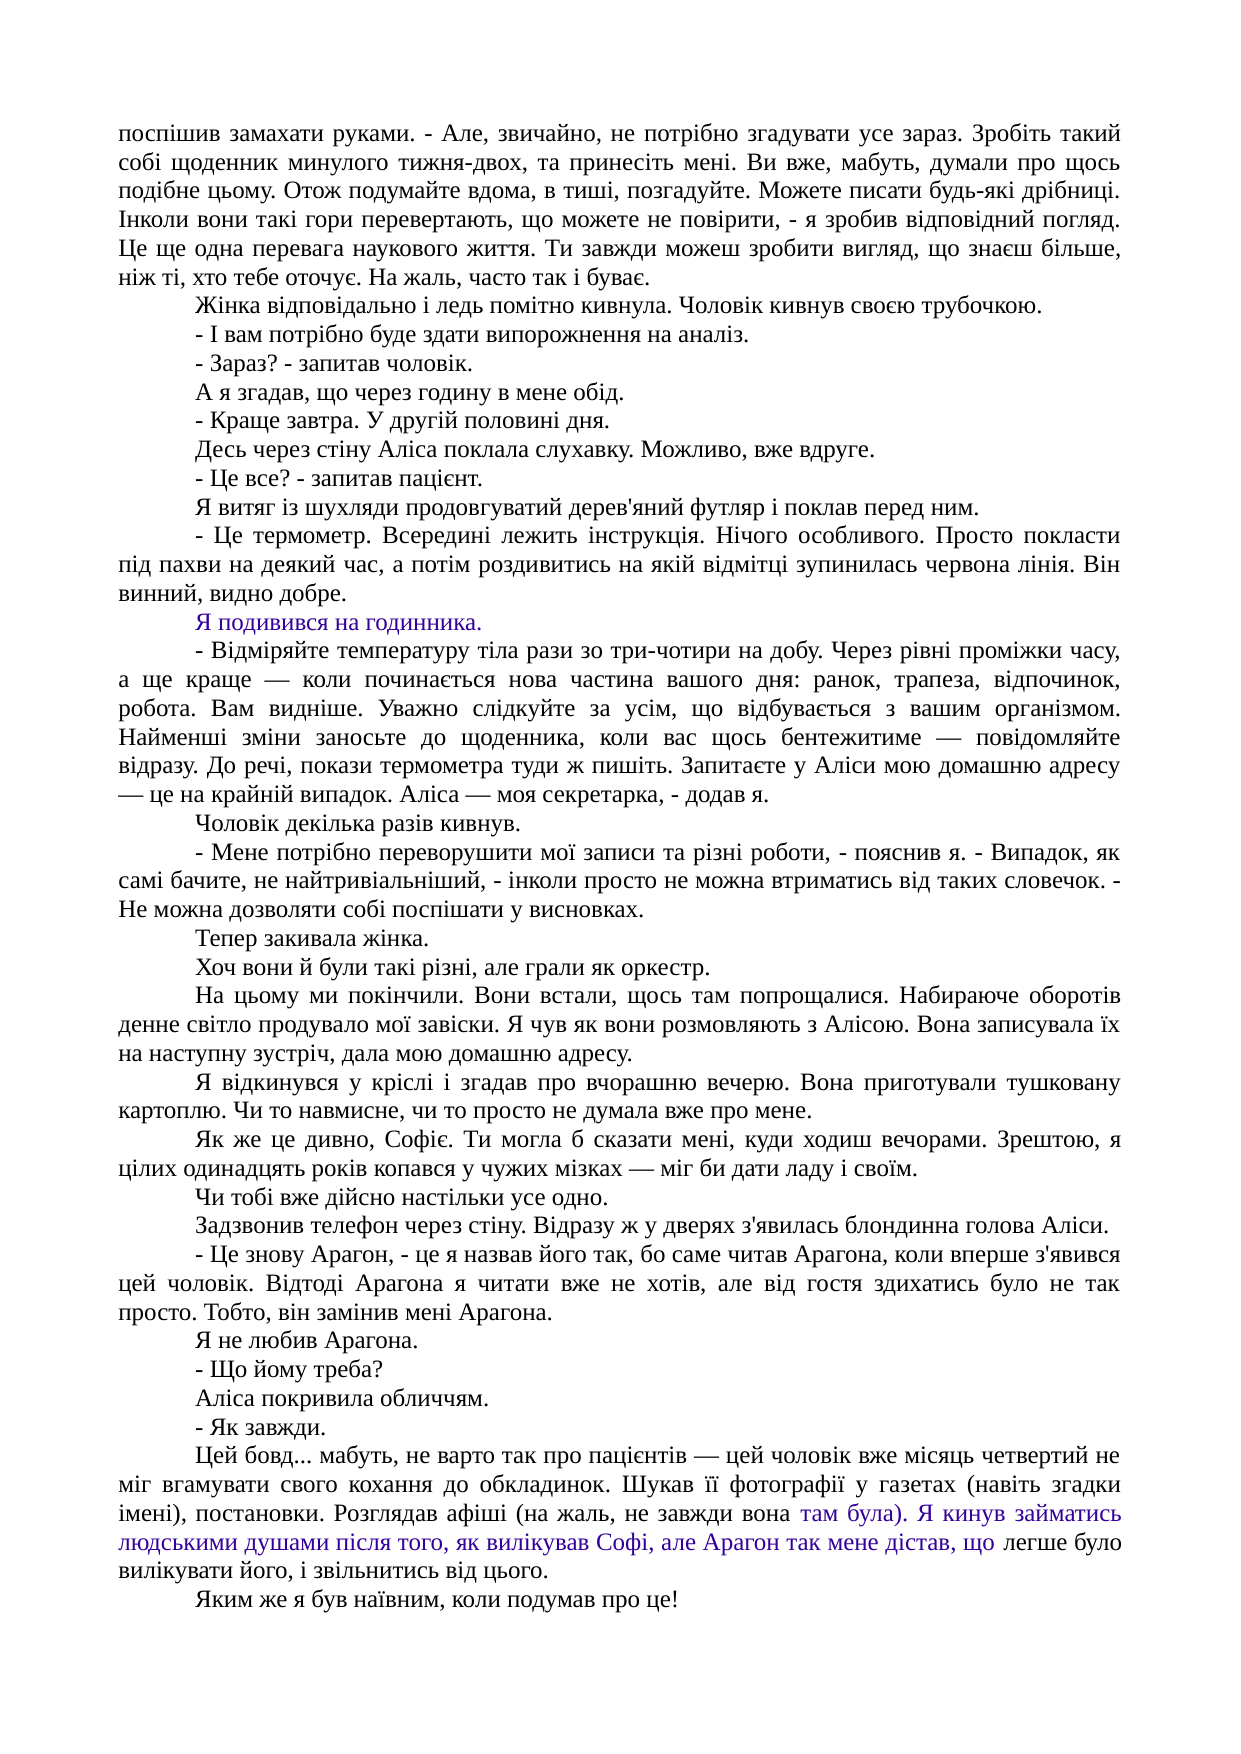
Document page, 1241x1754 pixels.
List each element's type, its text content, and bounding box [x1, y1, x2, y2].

text поспішив замахати руками. - Але, звичайно, не потрібно згадувати усе зараз. Зробіть такий собі щоденник минулого тижня-двох, та принесіть мені. Ви вже, мабуть, думали про щось подібне цьому. Отож подумайте вдома, в тиші, позгадуйте. Можете писати будь-які дрібниці. Інколи вони такі гори перевертають, що можете не повірити, - я зробив відповідний погляд. Це ще одна перевага наукового життя. Ти завжди можеш зробити вигляд, що знаєш більше, ніж ті, хто тебе оточує. На жаль, часто так і буває. [118, 118, 1122, 291]
text - Відміряйте температуру тіла рази зо три-чотири на добу. Через рівні проміжки часу, а ще краще — коли починається нова частина вашого дня: ранок, трапеза, відпочинок, робота. Вам видніше. Уважно слідкуйте за усім, що відбувається з вашим організмом. Найменші зміни заносьте до щоденника, коли вас щось бентежитиме — повідомляйте відразу. До речі, покази термометра туди ж пишіть. Запитаєте у Аліси мою домашню адресу — це на крайній випадок. Аліса — моя секретарка, - додав я. [118, 636, 1122, 808]
text Задзвонив телефон через стіну. Відразу ж у дверях з'явилась блондинна голова Аліси. [118, 1211, 1122, 1239]
text Тепер закивала жінка. [118, 923, 1122, 952]
text Хоч вони й були такі різні, але грали як оркестр. [118, 952, 1122, 981]
text Як же це дивно, Софіє. Ти могла б сказати мені, куди ходиш вечорами. Зрештою, я цілих одинадцять років копався у чужих мізках — міг би дати ладу і своїм. [118, 1124, 1122, 1182]
text Чи тобі вже дійсно настільки усе одно. [118, 1182, 1122, 1211]
text - Мене потрібно переворушити мої записи та різні роботи, - пояснив я. - Випадок, як самі бачите, не найтривіальніший, - інколи просто не можна втриматись від таких словечок. - Не можна дозволяти собі поспішати у висновках. [118, 837, 1122, 923]
text Я подивився на годинника. [118, 607, 1122, 636]
text Я відкинувся у кріслі і згадав про вчорашню вечерю. Вона приготували тушковану картоплю. Чи то навмисне, чи то просто не думала вже про мене. [118, 1067, 1122, 1124]
text - Як завжди. [118, 1412, 1122, 1441]
text Десь через стіну Аліса поклала слухавку. Можливо, вже вдруге. [118, 434, 1122, 463]
text Я витяг із шухляди продовгуватий дерев'яний футляр і поклав перед ним. [118, 492, 1122, 521]
text Цей бовд... мабуть, не варто так про пацієнтів — цей чоловік вже місяць четвертий не міг вгамувати свого кохання до обкладинок. Шукав її фотографії у газетах (навіть згадки імені), постановки. Розглядав афіші (на жаль, не завжди вона там була). Я кинув займатись людськими душами після того, як вилікував Софі, але Арагон так мене дістав, що легше було вилікувати його, і звільнитись від цього. [118, 1441, 1122, 1584]
text - Що йому треба? [118, 1354, 1122, 1383]
text - Це термометр. Всередині лежить інструкція. Нічого особливого. Просто покласти під пахви на деякий час, а потім роздивитись на якій відмітці зупинилась червона лінія. Він винний, видно добре. [118, 521, 1122, 607]
text - Краще завтра. У другій половині дня. [118, 406, 1122, 434]
text Чоловік декілька разів кивнув. [118, 808, 1122, 837]
text - І вам потрібно буде здати випорожнення на аналіз. [118, 319, 1122, 348]
text Я не любив Арагона. [118, 1326, 1122, 1354]
text Аліса покривила обличчям. [118, 1383, 1122, 1412]
text Яким же я був наївним, коли подумав про це! [118, 1584, 1122, 1613]
text - Зараз? - запитав чоловік. [118, 348, 1122, 377]
text - Це знову Арагон, - це я назвав його так, бо саме читав Арагона, коли вперше з'явився цей чоловік. Відтоді Арагона я читати вже не хотів, але від гостя здихатись було не так просто. Тобто, він замінив мені Арагона. [118, 1239, 1122, 1326]
text На цьому ми покінчили. Вони встали, щось там попрощалися. Набираюче оборотів денне світло продувало мої завіски. Я чув як вони розмовляють з Алісою. Вона записувала їх на наступну зустріч, дала мою домашню адресу. [118, 981, 1122, 1067]
text Жінка відповідально і ледь помітно кивнула. Чоловік кивнув своєю трубочкою. [118, 291, 1122, 319]
text А я згадав, що через годину в мене обід. [118, 377, 1122, 406]
text - Це все? - запитав пацієнт. [118, 463, 1122, 492]
